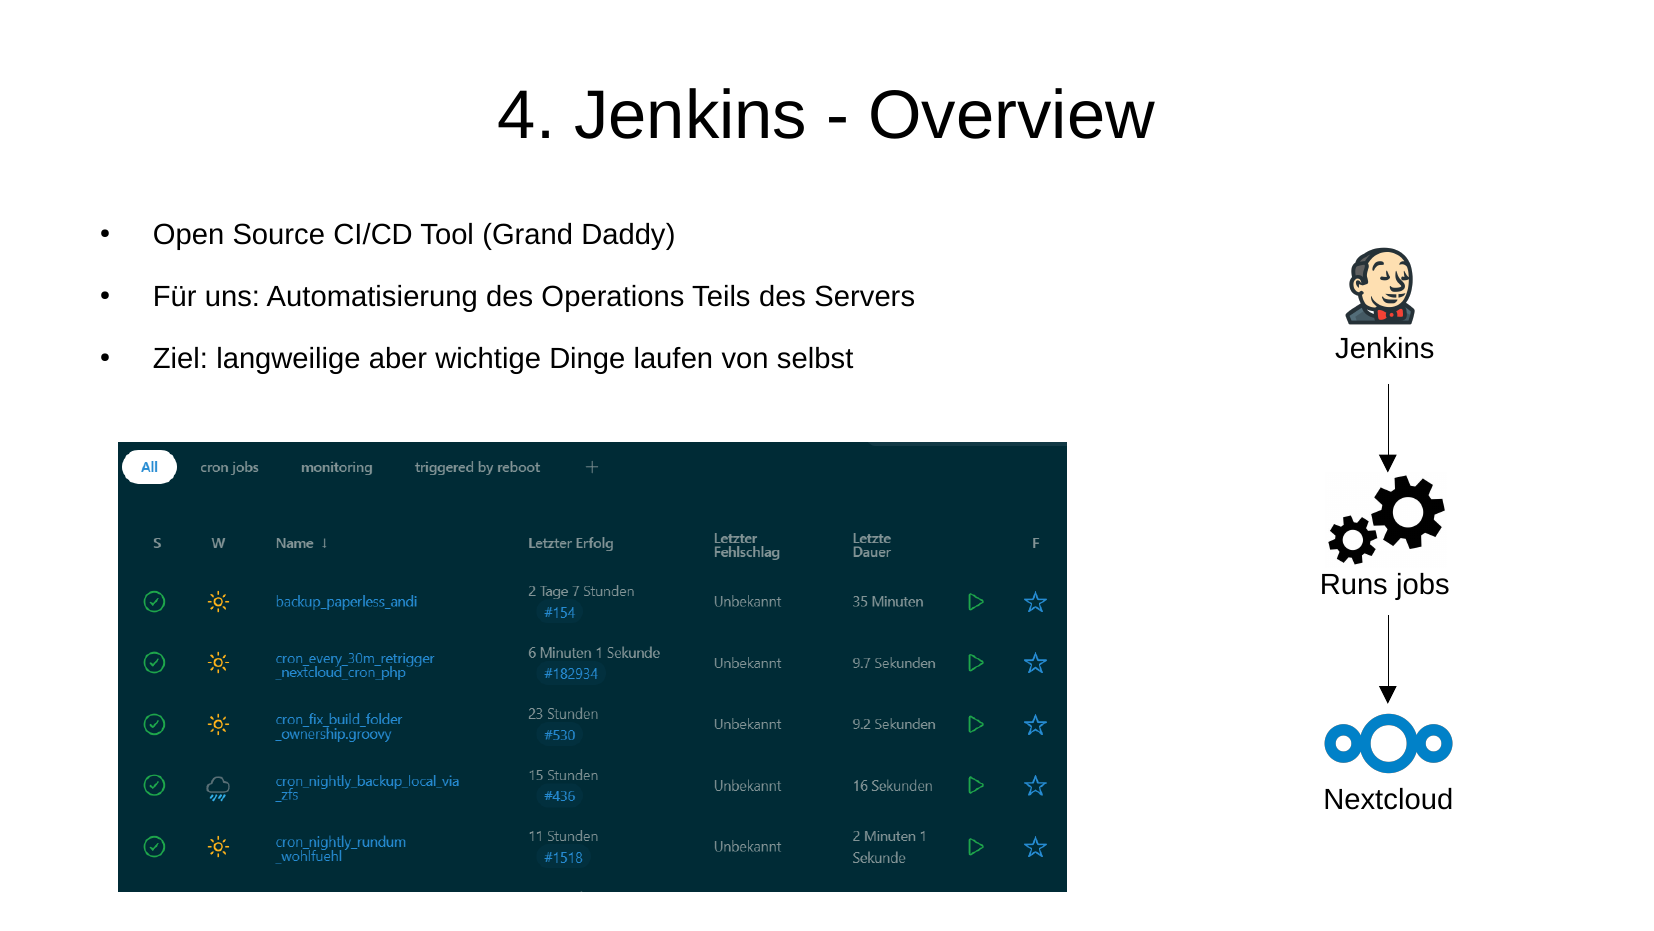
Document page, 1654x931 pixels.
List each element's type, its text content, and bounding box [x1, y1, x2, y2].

picture [880, 597, 886, 606]
picture [503, 462, 512, 471]
picture [726, 547, 731, 556]
picture [242, 462, 247, 471]
picture [1325, 472, 1447, 561]
picture [1314, 703, 1463, 775]
picture [444, 466, 456, 471]
title 4. Jenkins - Overview [82, 37, 1571, 193]
picture [721, 535, 731, 542]
picture [548, 648, 554, 657]
picture [328, 463, 337, 471]
picture [1334, 240, 1426, 324]
picture [590, 538, 595, 547]
text_box Jenkins [1320, 324, 1469, 384]
text_box Nextcloud [1308, 775, 1486, 857]
picture [304, 542, 313, 547]
picture [741, 535, 755, 542]
picture [288, 542, 296, 547]
picture [560, 542, 569, 547]
list Open Source CI/CD Tool (Grand Daddy) Für uns: Automatisierung des Operations Teils des Servers Ziel: langweilige aber wichtige Dinge laufen von selbst [82, 217, 1571, 886]
picture [650, 647, 654, 657]
picture [123, 451, 176, 483]
picture [734, 547, 742, 556]
text_box Runs jobs [1305, 561, 1483, 642]
picture [860, 535, 870, 542]
